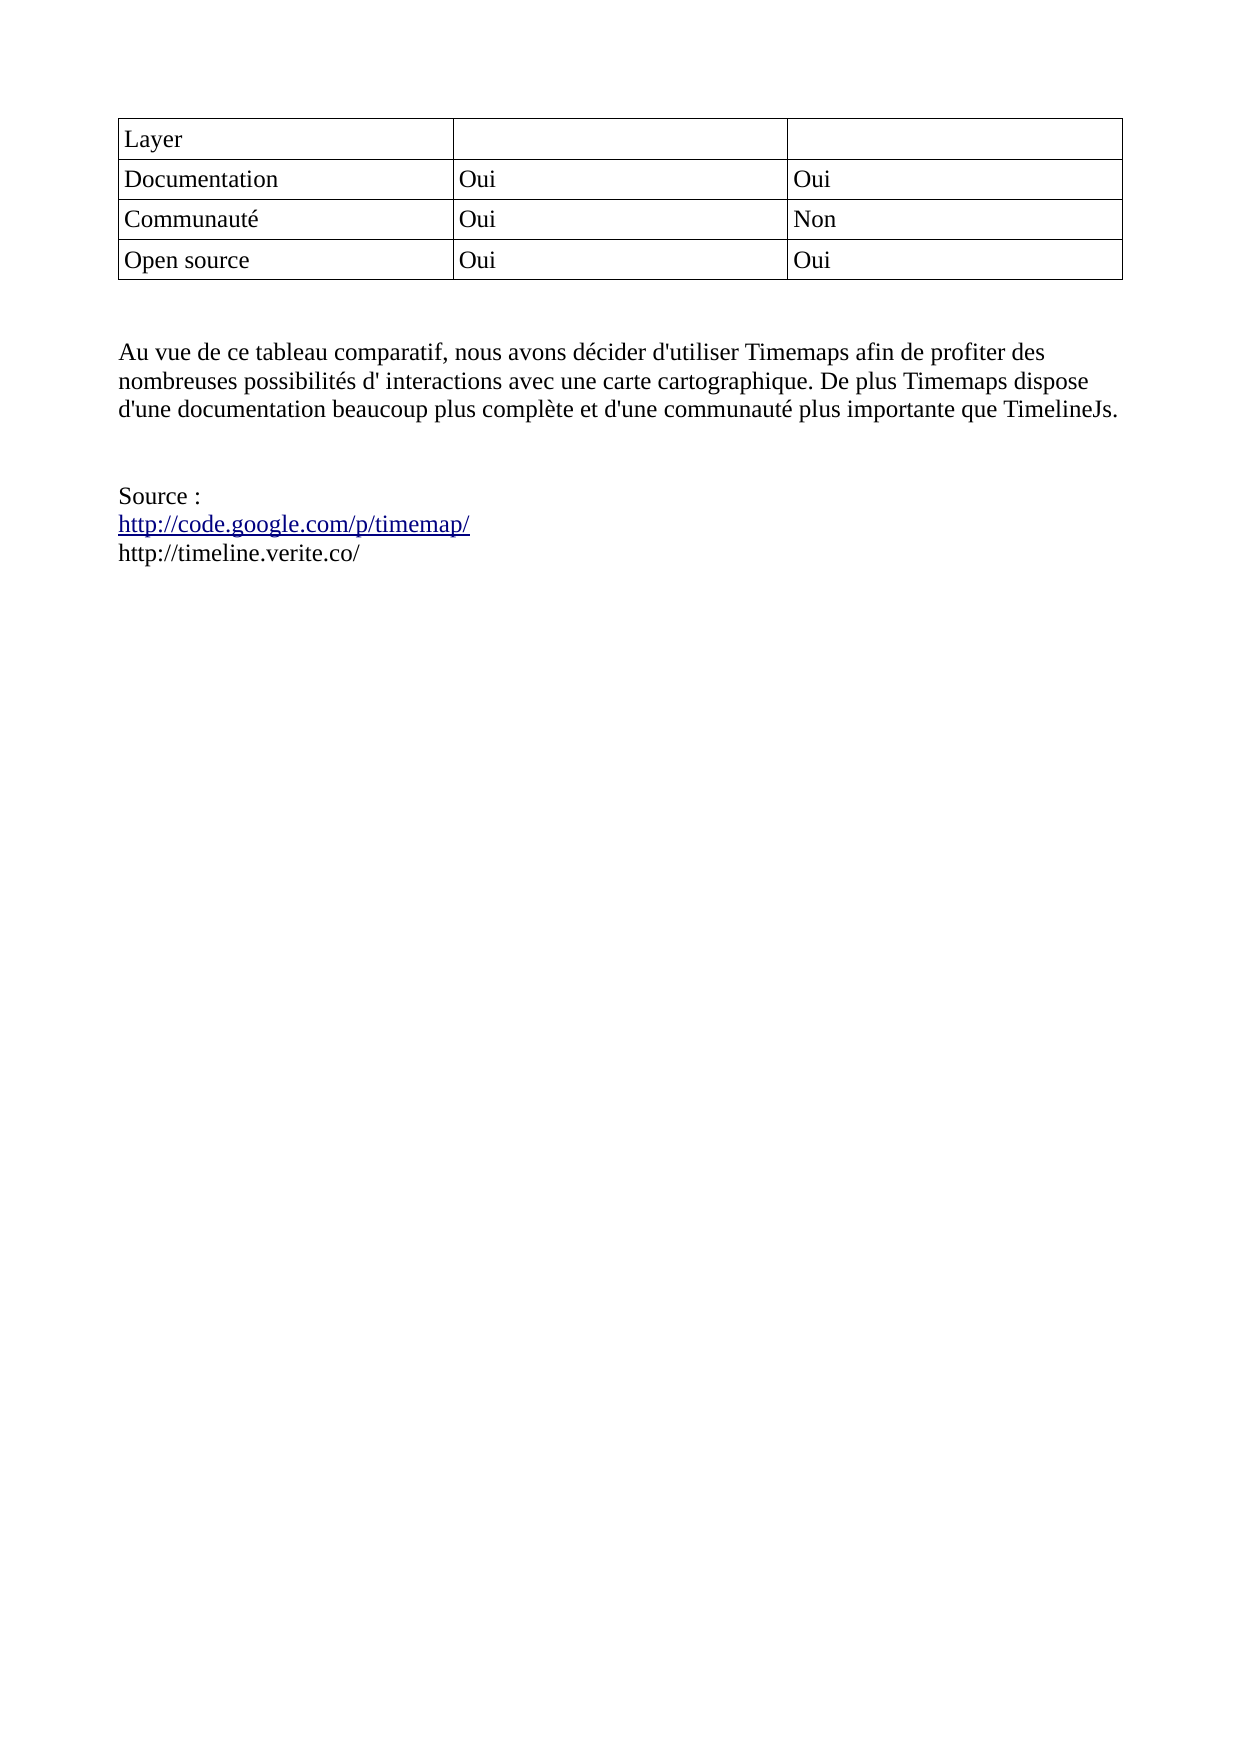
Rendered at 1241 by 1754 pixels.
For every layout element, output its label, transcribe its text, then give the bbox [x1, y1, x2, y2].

text Au vue de ce tableau comparatif, nous avons décider d'utiliser Timemaps afin de profiter des nombreuses possibilités d' interactions avec une carte cartographique. De plus Timemaps dispose d'une documentation beaucoup plus complète et d'une communauté plus importante que TimelineJs. [118, 337, 1122, 423]
table_cell Oui [454, 160, 787, 199]
table_cell Oui [454, 200, 787, 239]
text http://timeline.verite.co/ [118, 538, 1122, 567]
table_cell [788, 119, 1122, 158]
table_cell Documentation [119, 160, 453, 199]
table_cell Non [788, 200, 1122, 239]
text http://code.google.com/p/timemap/ [118, 509, 1122, 538]
table_cell Oui [788, 240, 1122, 279]
table_cell [454, 119, 787, 158]
table_cell Open source [119, 240, 453, 279]
table_cell Oui [788, 160, 1122, 199]
table_cell Layer [119, 119, 453, 158]
table_cell Oui [454, 240, 787, 279]
text Source : [118, 481, 1122, 509]
table_cell Communauté [119, 200, 453, 239]
